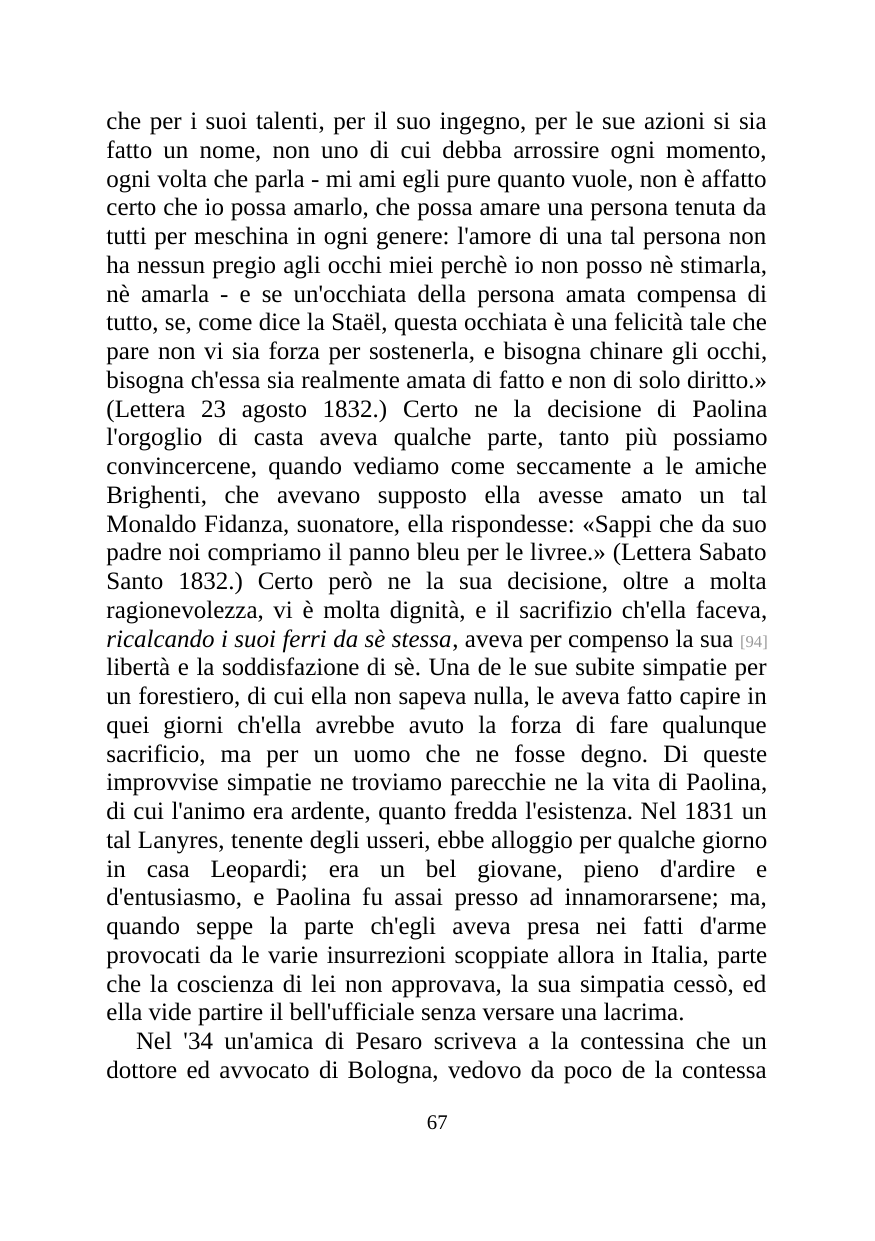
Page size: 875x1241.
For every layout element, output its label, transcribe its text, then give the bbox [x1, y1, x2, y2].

text che per i suoi talenti, per il suo ingegno, per le sue azioni si sia fatto un nome, non uno di cui debba arrossire ogni momento, ogni volta che parla - mi ami egli pure quanto vuole, non è affatto certo che io possa amarlo, che possa amare una persona tenuta da tutti per meschina in ogni genere: l'amore di una tal persona non ha nessun pregio agli occhi miei perchè io non posso nè stimarla, nè amarla - e se un'occhiata della persona amata compensa di tutto, se, come dice la Staël, questa occhiata è una felicità tale che pare non vi sia forza per sostenerla, e bisogna chinare gli occhi, bisogna ch'essa sia realmente amata di fatto e non di solo diritto.» (Lettera 23 agosto 1832.) Certo ne la decisione di Paolina l'orgoglio di casta aveva qualche parte, tanto più possiamo convincercene, quando vediamo come seccamente a le amiche Brighenti, che avevano supposto ella avesse amato un tal Monaldo Fidanza, suonatore, ella rispondesse: «Sappi che da suo padre noi compriamo il panno bleu per le livree.» (Lettera Sabato Santo 1832.) Certo però ne la sua decisione, oltre a molta ragionevolezza, vi è molta dignità, e il sacrifizio ch'ella faceva, ricalcando i suoi ferri da sè stessa, aveva per compenso la sua [94] libertà e la soddisfazione di sè. Una de le sue subite simpatie per un forestiero, di cui ella non sapeva nulla, le aveva fatto capire in quei giorni ch'ella avrebbe avuto la forza di fare qualunque sacrificio, ma per un uomo che ne fosse degno. Di queste improvvise simpatie ne troviamo parecchie ne la vita di Paolina, di cui l'animo era ardente, quanto fredda l'esistenza. Nel 1831 un tal Lanyres, tenente degli usseri, ebbe alloggio per qualche giorno in casa Leopardi; era un bel giovane, pieno d'ardire e d'entusiasmo, e Paolina fu assai presso ad innamorarsene; ma, quando seppe la parte ch'egli aveva presa nei fatti d'arme provocati da le varie insurrezioni scoppiate allora in Italia, parte che la coscienza di lei non approvava, la sua simpatia cessò, ed ella vide partire il bell'ufficiale senza versare una lacrima. [106, 106, 768, 1026]
text Nel '34 un'amica di Pesaro scriveva a la contessina che un dottore ed avvocato di Bologna, vedovo da poco de la contessa [106, 1026, 768, 1084]
